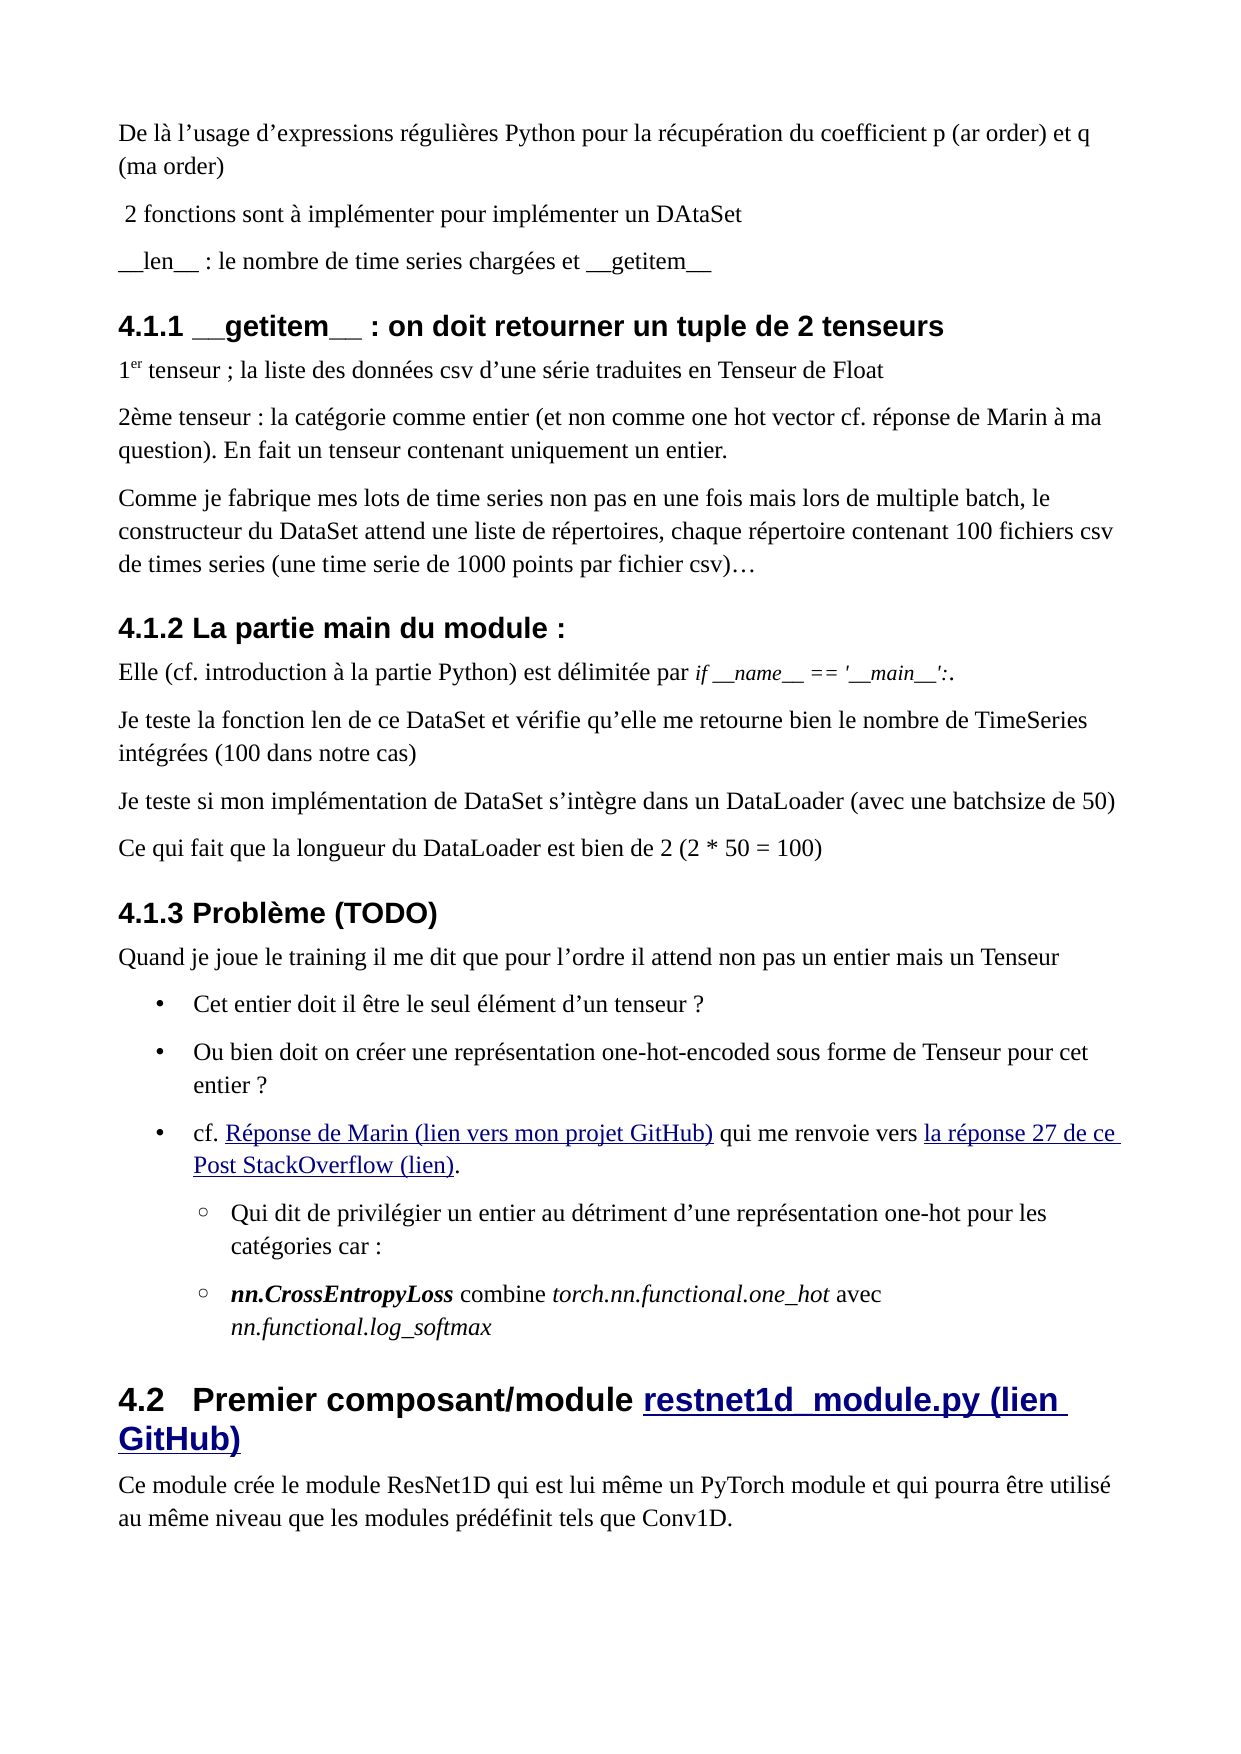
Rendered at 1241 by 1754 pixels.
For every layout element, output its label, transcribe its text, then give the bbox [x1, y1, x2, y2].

list nn.CrossEntropyLoss combine torch.nn.functional.one_hot avec nn.functional.log_softmax [193, 1279, 1122, 1341]
list Ou bien doit on créer une représentation one-hot-encoded sous forme de Tenseur pour cet entier ? [156, 1037, 1122, 1099]
text Ce module crée le module ResNet1D qui est lui même un PyTorch module et qui pourra être utilisé au même niveau que les modules prédéfinit tels que Conv1D. [118, 1470, 1122, 1532]
text Quand je joue le training il me dit que pour l’ordre il attend non pas un entier mais un Tenseur [118, 942, 1122, 971]
text Je teste la fonction len de ce DataSet et vérifie qu’elle me retourne bien le nombre de TimeSeries intégrées (100 dans notre cas) [118, 705, 1122, 767]
text Ce qui fait que la longueur du DataLoader est bien de 2 (2 * 50 = 100) [118, 833, 1122, 862]
text 2 fonctions sont à implémenter pour implémenter un DAtaSet [118, 199, 1122, 227]
text Je teste si mon implémentation de DataSet s’intègre dans un DataLoader (avec une batchsize de 50) [118, 786, 1122, 814]
list Qui dit de privilégier un entier au détriment d’une représentation one-hot pour les catégories car : [193, 1198, 1122, 1260]
subtitle La partie main du module : [118, 611, 1122, 645]
text __len__ : le nombre de time series chargées et __getitem__ [118, 246, 1122, 275]
text Comme je fabrique mes lots de time series non pas en une fois mais lors de multiple batch, le constructeur du DataSet attend une liste de répertoires, chaque répertoire contenant 100 fichiers csv de times series (une time serie de 1000 points par fichier csv)… [118, 483, 1122, 578]
subtitle Premier composant/module restnet1d_module.py (lien GitHub) [118, 1380, 1122, 1458]
text Elle (cf. introduction à la partie Python) est délimitée par if __name__ == '__main__':. [118, 657, 1122, 686]
list Cet entier doit il être le seul élément d’un tenseur ? [156, 989, 1122, 1018]
text De là l’usage d’expressions régulières Python pour la récupération du coefficient p (ar order) et q (ma order) [118, 118, 1122, 180]
text 1er tenseur ; la liste des données csv d’une série traduites en Tenseur de Float [118, 355, 1122, 383]
subtitle Problème (TODO) [118, 896, 1122, 929]
list cf. Réponse de Marin (lien vers mon projet GitHub) qui me renvoie vers la réponse 27 de ce Post StackOverflow (lien). [156, 1118, 1122, 1179]
subtitle __getitem__ : on doit retourner un tuple de 2 tenseurs [118, 308, 1122, 342]
text 2ème tenseur : la catégorie comme entier (et non comme one hot vector cf. réponse de Marin à ma question). En fait un tenseur contenant uniquement un entier. [118, 402, 1122, 464]
